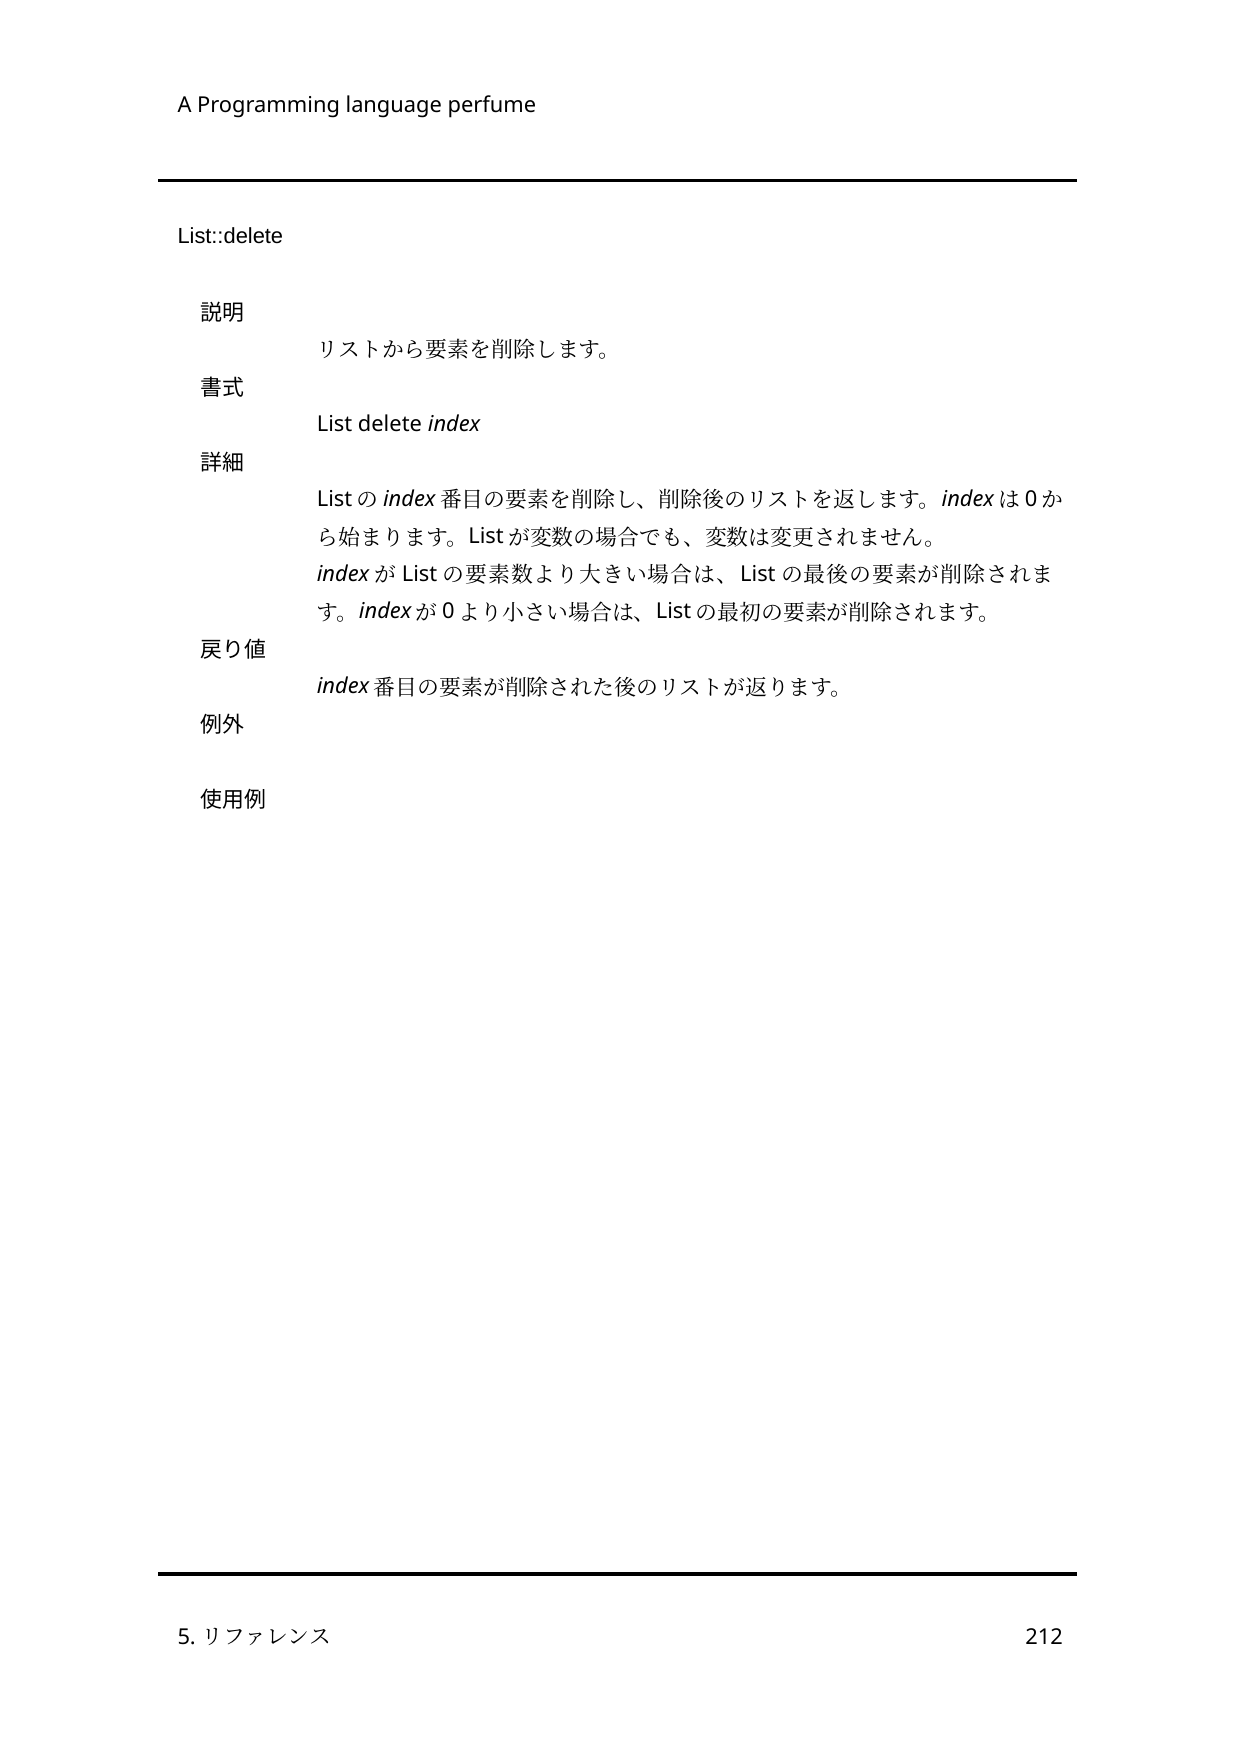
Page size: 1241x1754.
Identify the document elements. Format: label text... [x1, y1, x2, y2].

subtitle List::delete [177, 217, 1063, 254]
table_cell 例外 [200, 704, 317, 779]
table_cell 戻り値 [200, 629, 317, 704]
table_cell 詳細 [200, 442, 317, 629]
table_cell 書式 [200, 367, 317, 442]
table_header リストから要素を削除します。 [317, 292, 1063, 367]
table_cell [317, 779, 1063, 854]
table_cell List delete index [317, 367, 1063, 442]
table_cell [317, 704, 1063, 779]
table_cell 使用例 [200, 779, 317, 854]
table_header 説明 [200, 292, 317, 367]
table_cell Listのindex番目の要素を削除し、削除後のリストを返します。indexは0から始まります。Listが変数の場合でも、変数は変更されません。 indexがListの要素数より大きい場合は、Listの最後の要素が削除されます。indexが0より小さい場合は、Listの最初の要素が削除されます。 [317, 442, 1063, 629]
table_cell index番目の要素が削除された後のリストが返ります。 [317, 629, 1063, 704]
